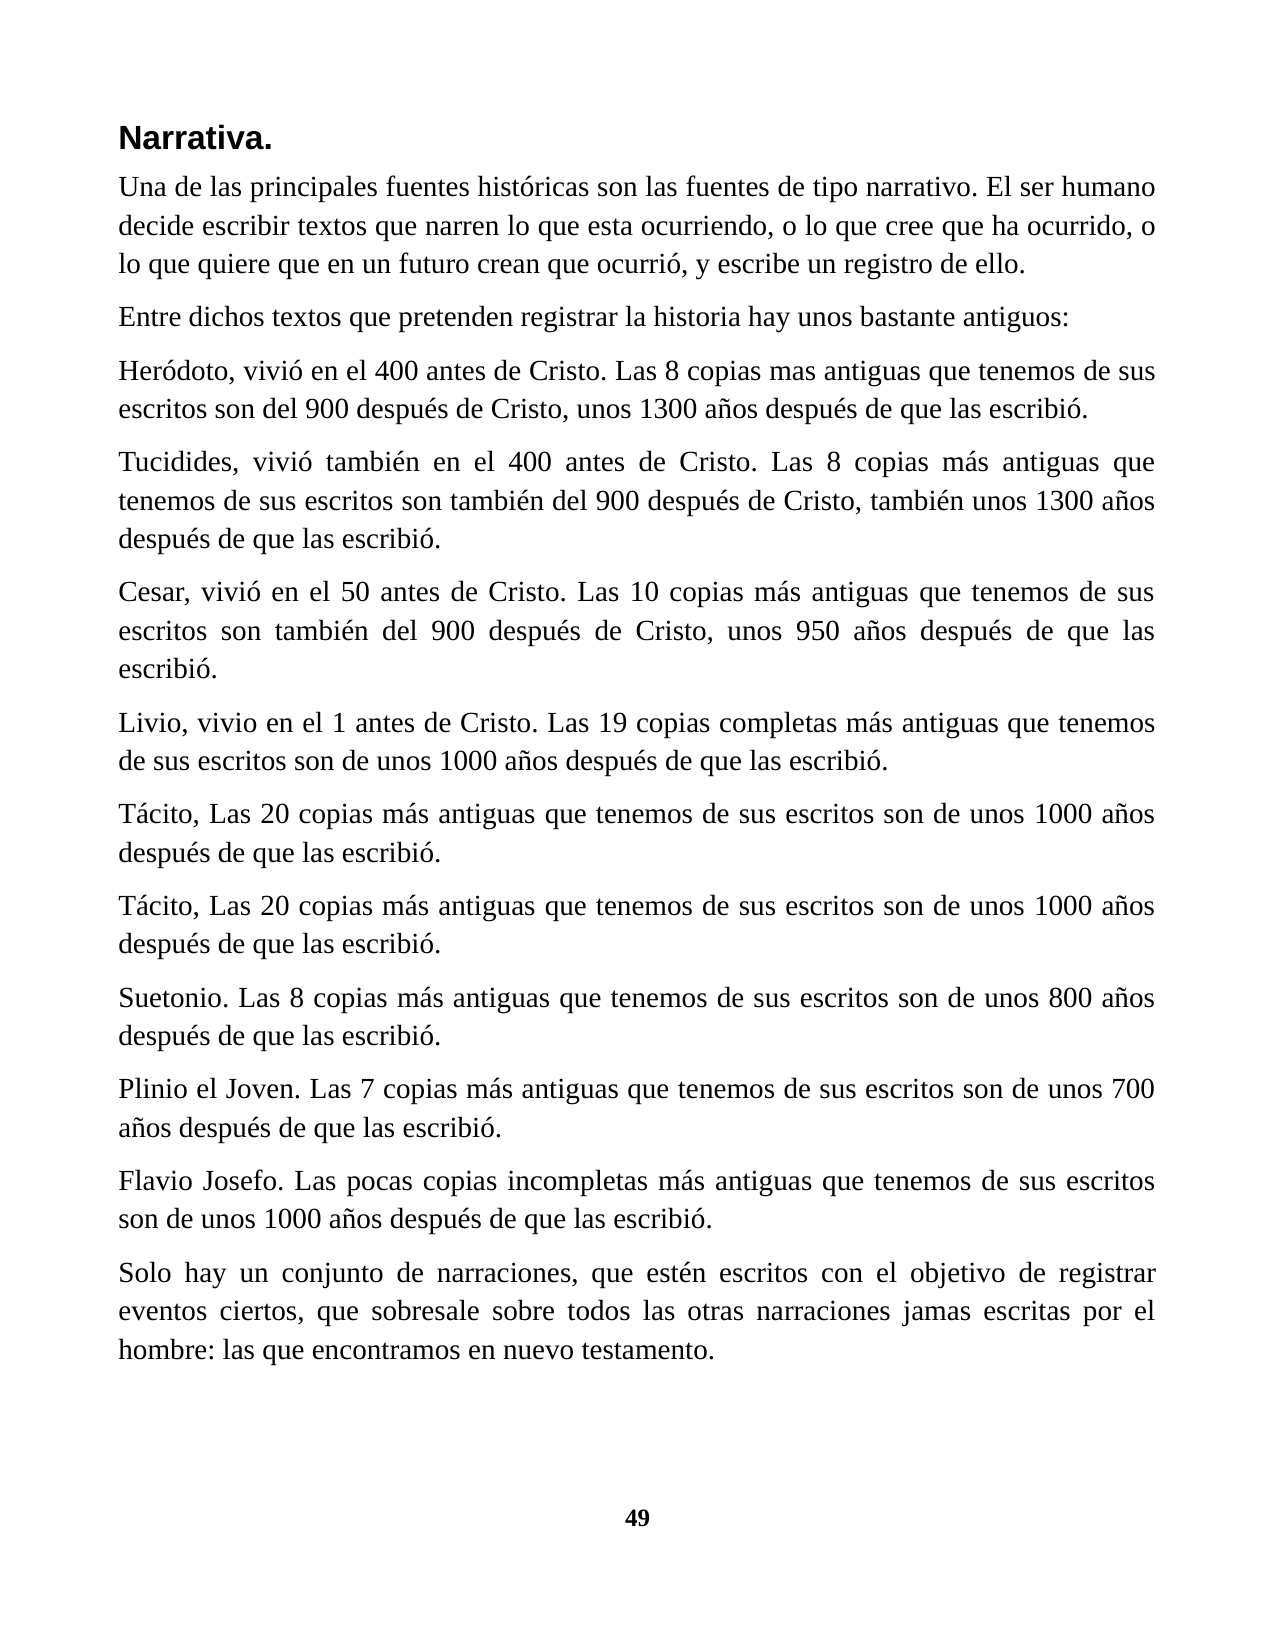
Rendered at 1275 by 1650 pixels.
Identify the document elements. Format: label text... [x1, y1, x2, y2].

text Plinio el Joven. Las 7 copias más antiguas que tenemos de sus escritos son de unos 700 años después de que las escribió. [118, 1071, 1157, 1143]
text Tucidides, vivió también en el 400 antes de Cristo. Las 8 copias más antiguas que tenemos de sus escritos son también del 900 después de Cristo, también unos 1300 años después de que las escribió. [118, 444, 1157, 555]
text Cesar, vivió en el 50 antes de Cristo. Las 10 copias más antiguas que tenemos de sus escritos son también del 900 después de Cristo, unos 950 años después de que las escribió. [118, 574, 1157, 685]
text Tácito, Las 20 copias más antiguas que tenemos de sus escritos son de unos 1000 años después de que las escribió. [118, 888, 1157, 960]
text Flavio Josefo. Las pocas copias incompletas más antiguas que tenemos de sus escritos son de unos 1000 años después de que las escribió. [118, 1163, 1157, 1235]
text Heródoto, vivió en el 400 antes de Cristo. Las 8 copias mas antiguas que tenemos de sus escritos son del 900 después de Cristo, unos 1300 años después de que las escribió. [118, 353, 1157, 425]
text Entre dichos textos que pretenden registrar la historia hay unos bastante antiguos: [118, 299, 1157, 333]
text Livio, vivio en el 1 antes de Cristo. Las 19 copias completas más antiguas que tenemos de sus escritos son de unos 1000 años después de que las escribió. [118, 705, 1157, 777]
text Tácito, Las 20 copias más antiguas que tenemos de sus escritos son de unos 1000 años después de que las escribió. [118, 796, 1157, 868]
text Una de las principales fuentes históricas son las fuentes de tipo narrativo. El ser humano decide escribir textos que narren lo que esta ocurriendo, o lo que cree que ha ocurrido, o lo que quiere que en un futuro crean que ocurrió, y escribe un registro de ello. [118, 169, 1157, 280]
subtitle Narrativa. [118, 118, 1157, 157]
text Solo hay un conjunto de narraciones, que estén escritos con el objetivo de registrar eventos ciertos, que sobresale sobre todos las otras narraciones jamas escritas por el hombre: las que encontramos en nuevo testamento. [118, 1255, 1157, 1365]
text Suetonio. Las 8 copias más antiguas que tenemos de sus escritos son de unos 800 años después de que las escribió. [118, 980, 1157, 1052]
